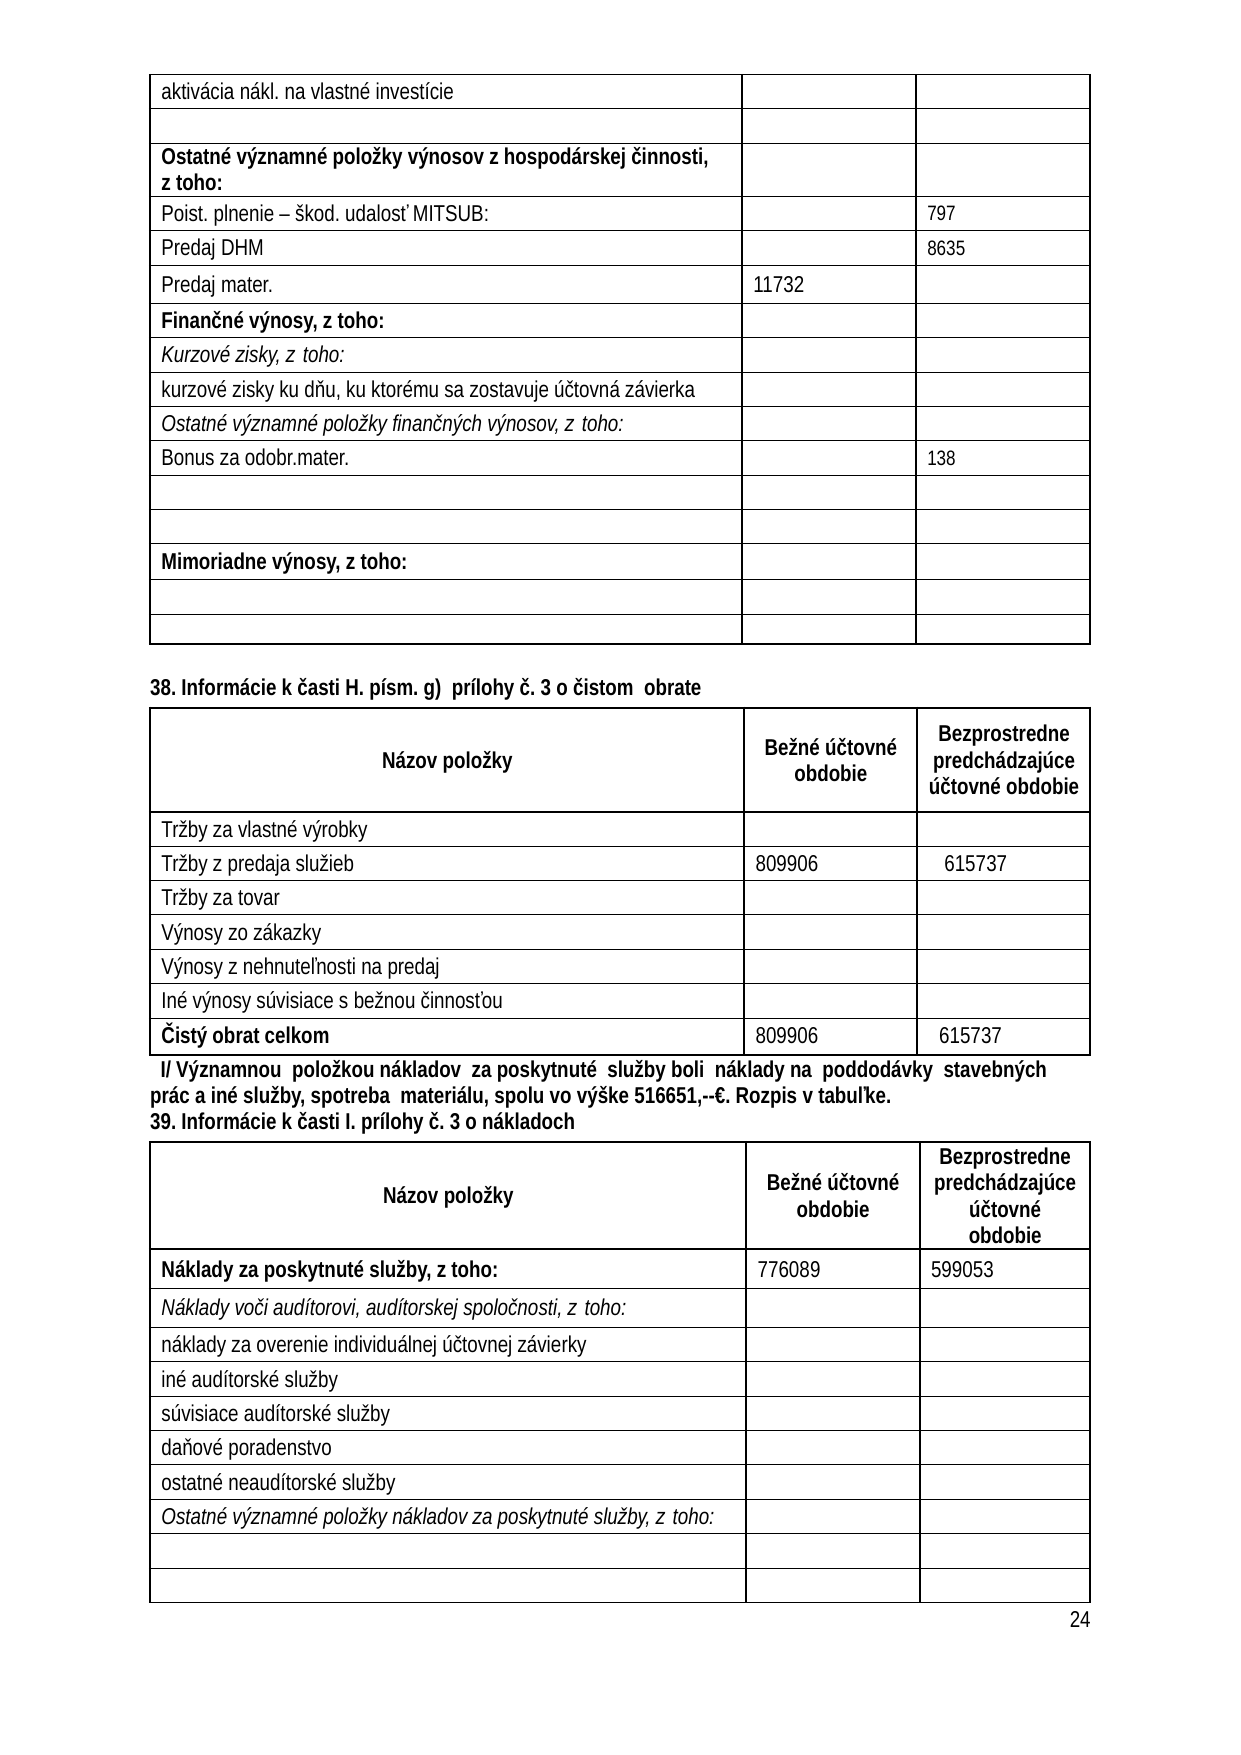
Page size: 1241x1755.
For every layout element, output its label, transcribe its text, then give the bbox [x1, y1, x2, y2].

table_cell [745, 950, 916, 983]
table_header Bezprostredne predchádzajúce účtovné obdobie [918, 709, 1089, 811]
table_cell [917, 304, 1089, 337]
table_cell [743, 109, 915, 142]
table_cell kurzové zisky ku dňu, ku ktorému sa zostavuje účtovná závierka [151, 373, 741, 406]
table_cell Čistý obrat celkom [151, 1019, 743, 1053]
table_cell Náklady voči audítorovi, audítorskej spoločnosti, z toho: [151, 1289, 745, 1327]
table_cell [917, 144, 1089, 196]
table_cell aktivácia nákl. na vlastné investície [151, 75, 741, 108]
table_cell [921, 1534, 1089, 1567]
table_cell [745, 881, 916, 914]
table_cell 599053 [921, 1250, 1089, 1288]
table_cell [743, 231, 915, 264]
table_cell [917, 338, 1089, 371]
table_cell [743, 510, 915, 543]
table_cell [743, 373, 915, 406]
table_header Bežné účtovné obdobie [747, 1143, 919, 1248]
table_cell Výnosy z nehnuteľnosti na predaj [151, 950, 743, 983]
table_cell [921, 1465, 1089, 1499]
table_cell [151, 510, 741, 543]
table_cell [743, 580, 915, 613]
table_cell [743, 544, 915, 579]
table_cell Tržby za vlastné výrobky [151, 813, 743, 846]
table_cell Ostatné významné položky finančných výnosov, z toho: [151, 407, 741, 440]
table_cell [747, 1534, 919, 1567]
table_cell [743, 197, 915, 230]
table_cell Poist. plnenie – škod. udalosť MITSUB: [151, 197, 741, 230]
table_cell Náklady za poskytnuté služby, z toho: [151, 1250, 745, 1288]
table_cell súvisiace audítorské služby [151, 1397, 745, 1430]
table_cell [917, 75, 1089, 108]
table_cell [918, 881, 1089, 914]
table_cell 809906 [745, 847, 916, 880]
table_cell 615737 [918, 1019, 1089, 1053]
table_cell [743, 304, 915, 337]
table_cell [917, 266, 1089, 303]
table_cell Ostatné významné položky výnosov z hospodárskej činnosti, z toho: [151, 144, 741, 196]
table_cell [917, 580, 1089, 613]
table_cell [747, 1500, 919, 1533]
table_cell [747, 1431, 919, 1464]
title I/ Významnou položkou nákladov za poskytnuté služby boli náklady na poddodávky stavebných prác a iné služby, spotreba materiálu, spolu vo výške 516651,--€. Rozpis v tabuľke. [150, 1056, 1090, 1108]
table_cell 776089 [747, 1250, 919, 1288]
table_cell ostatné neaudítorské služby [151, 1465, 745, 1499]
table_cell Výnosy zo zákazky [151, 915, 743, 949]
table_cell [743, 476, 915, 509]
table_cell [151, 109, 741, 142]
table_cell [743, 615, 915, 643]
table_cell [918, 915, 1089, 949]
table_cell 809906 [745, 1019, 916, 1053]
table_cell daňové poradenstvo [151, 1431, 745, 1464]
table_cell [921, 1397, 1089, 1430]
table_cell [921, 1431, 1089, 1464]
table_cell 797 [917, 197, 1089, 230]
table_header Bežné účtovné obdobie [745, 709, 916, 811]
table_header Bezprostredne predchádzajúce účtovné obdobie [921, 1143, 1089, 1248]
table_cell [921, 1328, 1089, 1361]
table_cell [151, 1534, 745, 1567]
table_cell Tržby za tovar [151, 881, 743, 914]
table_cell náklady za overenie individuálnej účtovnej závierky [151, 1328, 745, 1361]
table_header Názov položky [151, 709, 743, 811]
table_cell [921, 1569, 1089, 1602]
table_cell 615737 [918, 847, 1089, 880]
table_cell [747, 1569, 919, 1602]
table_cell [151, 1569, 745, 1602]
table_cell [921, 1500, 1089, 1533]
table_cell [745, 984, 916, 1017]
table_cell [917, 407, 1089, 440]
table_cell [743, 441, 915, 474]
table_cell [917, 615, 1089, 643]
table_cell [921, 1289, 1089, 1327]
table_cell Kurzové zisky, z toho: [151, 338, 741, 371]
table_cell [743, 338, 915, 371]
table_cell [917, 109, 1089, 142]
table_cell [918, 950, 1089, 983]
table_cell Predaj DHM [151, 231, 741, 264]
table_cell 138 [917, 441, 1089, 474]
table_cell [743, 144, 915, 196]
table_cell [917, 544, 1089, 579]
table_cell [747, 1289, 919, 1327]
table_cell Ostatné významné položky nákladov za poskytnuté služby, z toho: [151, 1500, 745, 1533]
table_cell [918, 813, 1089, 846]
table_cell Iné výnosy súvisiace s bežnou činnosťou [151, 984, 743, 1017]
table_cell Tržby z predaja služieb [151, 847, 743, 880]
title 38. Informácie k časti H. písm. g) prílohy č. 3 o čistom obrate [150, 674, 1090, 700]
table_cell 11732 [743, 266, 915, 303]
table_cell [151, 615, 741, 643]
table_cell iné audítorské služby [151, 1362, 745, 1396]
table_cell [745, 813, 916, 846]
table_cell Bonus za odobr.mater. [151, 441, 741, 474]
table_cell [151, 476, 741, 509]
table_cell Predaj mater. [151, 266, 741, 303]
table_cell [151, 580, 741, 613]
title 39. Informácie k časti I. prílohy č. 3 o nákladoch [150, 1108, 1090, 1134]
table_cell [747, 1397, 919, 1430]
table_cell [921, 1362, 1089, 1396]
table_cell [743, 407, 915, 440]
table_cell [747, 1328, 919, 1361]
table_cell [918, 984, 1089, 1017]
table_header Názov položky [151, 1143, 745, 1248]
table_cell [747, 1362, 919, 1396]
table_cell [743, 75, 915, 108]
table_cell [917, 510, 1089, 543]
table_cell 8635 [917, 231, 1089, 264]
table_cell Finančné výnosy, z toho: [151, 304, 741, 337]
table_cell [747, 1465, 919, 1499]
table_cell [745, 915, 916, 949]
table_cell Mimoriadne výnosy, z toho: [151, 544, 741, 579]
table_cell [917, 476, 1089, 509]
table_cell [917, 373, 1089, 406]
